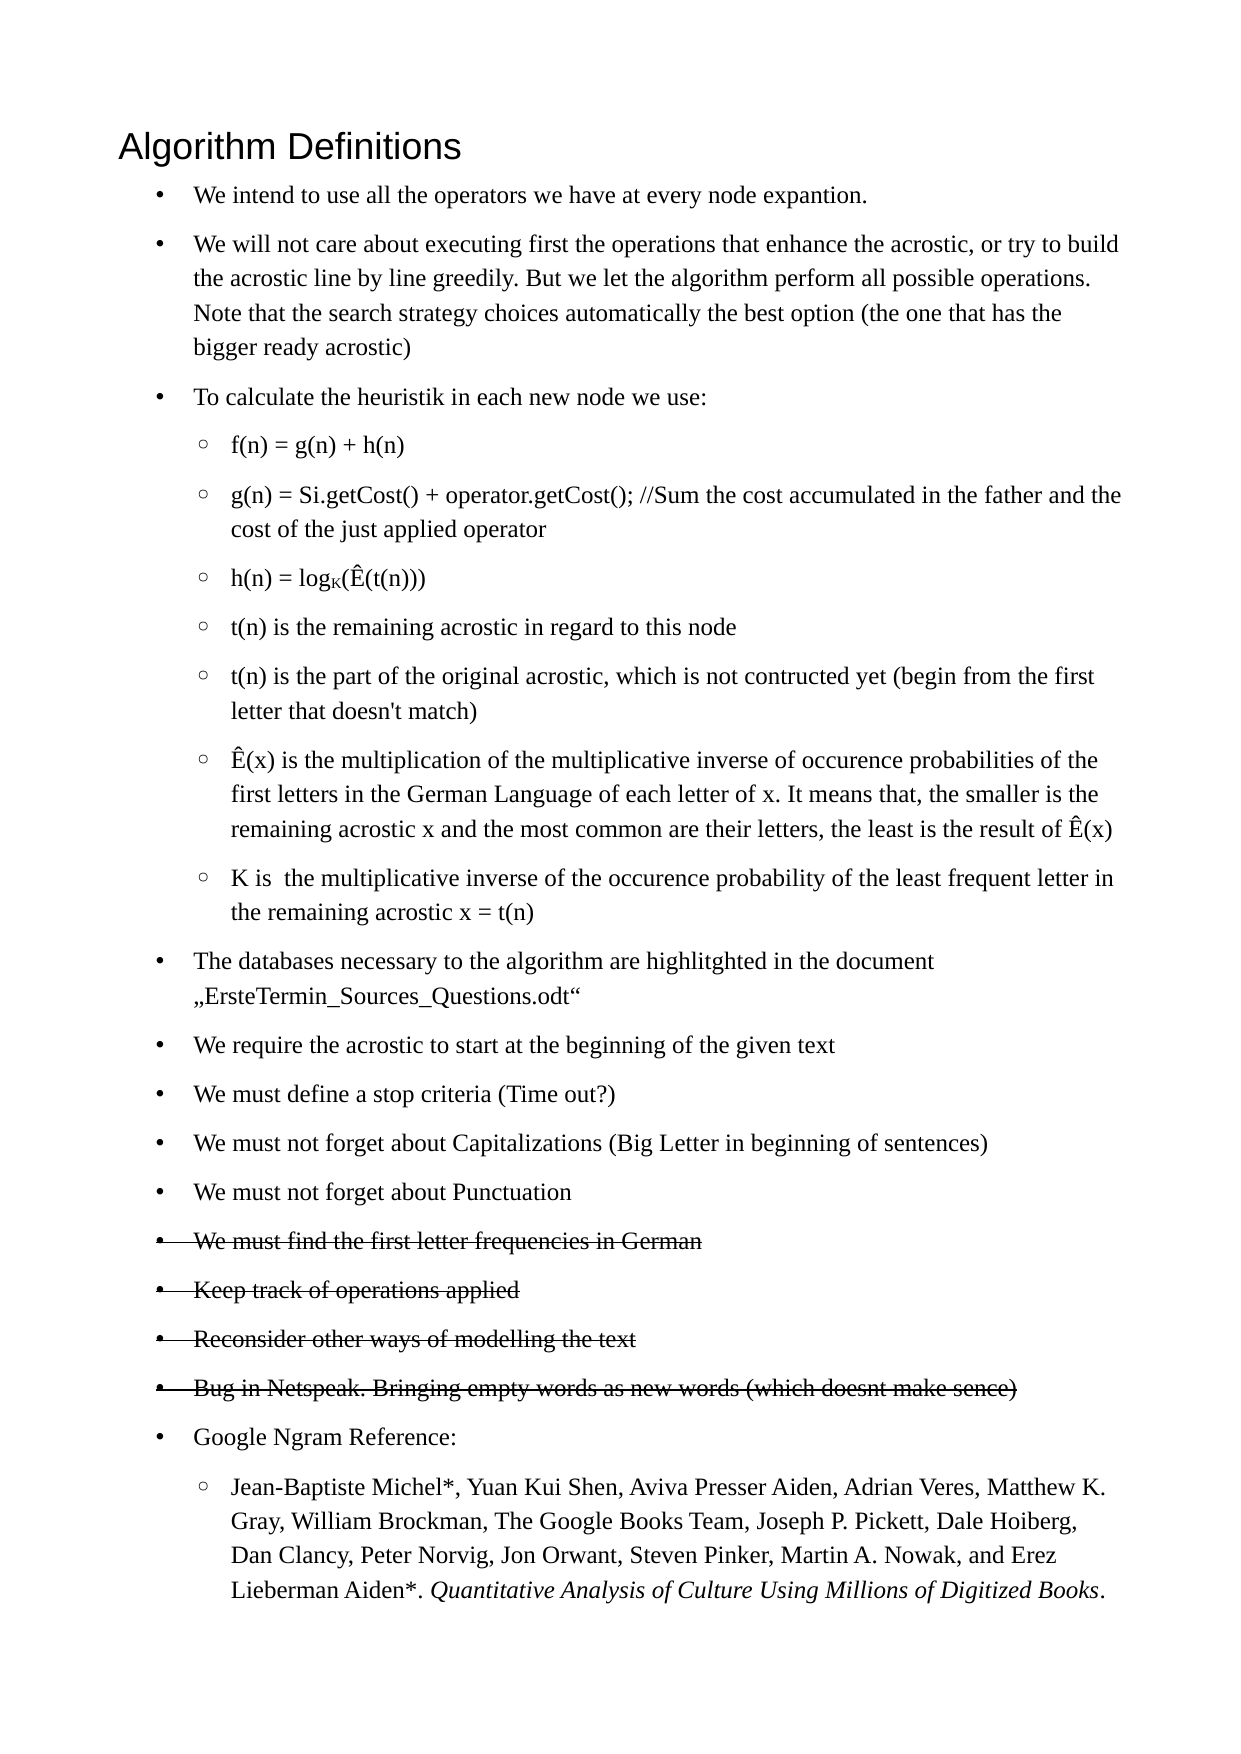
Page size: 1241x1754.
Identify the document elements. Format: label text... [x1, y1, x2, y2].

list t(n) is the remaining acrostic in regard to this node [193, 612, 1122, 641]
list Google Ngram Reference: [156, 1422, 1122, 1451]
list Ê(x) is the multiplication of the multiplicative inverse of occurence probabilities of the first letters in the German Language of each letter of x. It means that, the smaller is the remaining acrostic x and the most common are their letters, the least is the result of Ê(x) [193, 745, 1122, 843]
list K is the multiplicative inverse of the occurence probability of the least frequent letter in the remaining acrostic x = t(n) [193, 863, 1122, 926]
list g(n) = Si.getCost() + operator.getCost(); //Sum the cost accumulated in the father and the cost of the just applied operator [193, 480, 1122, 543]
list t(n) is the part of the original acrostic, which is not contructed yet (begin from the first letter that doesn't match) [193, 661, 1122, 724]
list Bug in Netspeak. Bringing empty words as new words (which doesnt make sence) [156, 1373, 1122, 1402]
subtitle Algorithm Definitions [118, 124, 1122, 167]
list Jean-Baptiste Michel*, Yuan Kui Shen, Aviva Presser Aiden, Adrian Veres, Matthew K. Gray, William Brockman, The Google Books Team, Joseph P. Pickett, Dale Hoiberg, Dan Clancy, Peter Norvig, Jon Orwant, Steven Pinker, Martin A. Nowak, and Erez Lieberman Aiden*. Quantitative Analysis of Culture Using Millions of Digitized Books. [193, 1472, 1122, 1604]
list The databases necessary to the algorithm are highlitghted in the document „ErsteTermin_Sources_Questions.odt“ [156, 946, 1122, 1010]
list To calculate the heuristik in each new node we use: [156, 382, 1122, 410]
list We require the acrostic to start at the beginning of the given text [156, 1030, 1122, 1059]
list We must not forget about Punctuation [156, 1177, 1122, 1206]
list We must define a stop criteria (Time out?) [156, 1079, 1122, 1108]
list f(n) = g(n) + h(n) [193, 431, 1122, 459]
list Keep track of operations applied [156, 1275, 1122, 1304]
list We must find the first letter frequencies in German [156, 1226, 1122, 1255]
list We must not forget about Capitalizations (Big Letter in beginning of sentences) [156, 1128, 1122, 1157]
list We will not care about executing first the operations that enhance the acrostic, or try to build the acrostic line by line greedily. But we let the algorithm perform all possible operations. Note that the search strategy choices automatically the best option (the one that has the bigger ready acrostic) [156, 229, 1122, 361]
list We intend to use all the operators we have at every node expantion. [156, 180, 1122, 209]
list h(n) = logK(Ê(t(n))) [193, 563, 1122, 592]
list Reconsider other ways of modelling the text [156, 1324, 1122, 1353]
